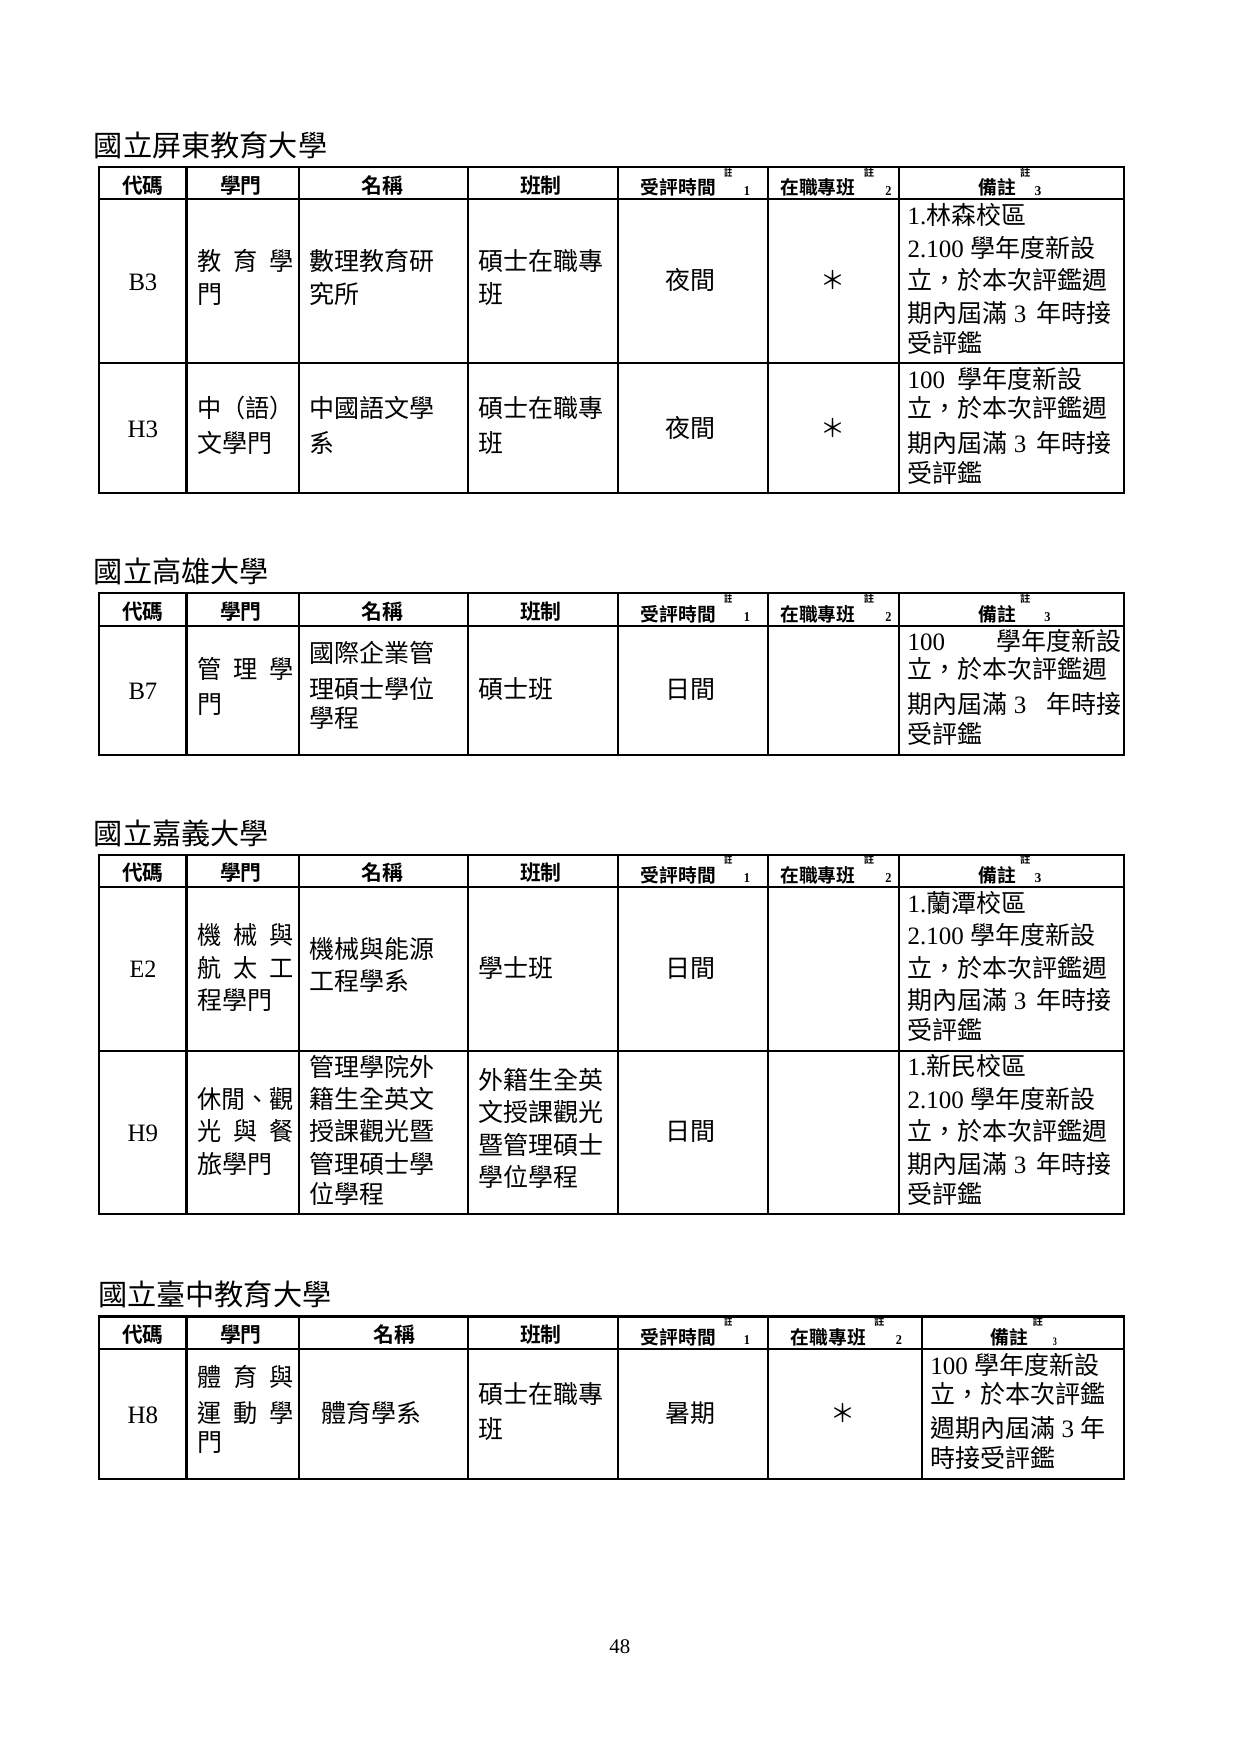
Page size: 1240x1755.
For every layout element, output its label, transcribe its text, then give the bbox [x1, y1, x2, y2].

table_cell [469, 627, 617, 656]
table_cell [300, 358, 467, 362]
table_cell [734, 705, 767, 720]
table_header 註 [769, 1318, 886, 1328]
table_cell [769, 668, 876, 684]
table_cell [876, 458, 898, 488]
table_cell 受評鑑 [900, 1179, 1032, 1209]
table_cell 1.蘭潭校區 [900, 888, 1032, 918]
table_cell [876, 358, 898, 362]
table_cell 學年度新設 [955, 627, 1123, 656]
table_cell [769, 443, 876, 458]
table_cell [876, 200, 898, 231]
table_cell 文授課觀光 [469, 1095, 617, 1128]
table_cell [619, 733, 734, 749]
table_cell [188, 309, 298, 328]
table_cell [100, 720, 185, 733]
table_cell E2 [100, 951, 185, 983]
table_cell 管理碩士學 [300, 1147, 467, 1179]
table_header 班制 [469, 1318, 617, 1348]
table_cell [100, 1350, 185, 1380]
table_cell 授課觀光暨 [300, 1114, 467, 1147]
table_cell 理碩士學位 [300, 668, 467, 704]
table_cell [769, 364, 876, 394]
table_cell [886, 1393, 921, 1409]
table_cell [1032, 200, 1123, 231]
table_cell [876, 918, 898, 951]
table_cell [300, 200, 467, 231]
table_cell 立，於本次評鑑週 [900, 263, 1123, 296]
table_cell [1032, 1179, 1123, 1193]
table_header 2 [886, 1318, 921, 1348]
table_cell [876, 705, 898, 720]
table_cell [300, 1429, 467, 1444]
table_cell [734, 358, 767, 362]
table_cell [1032, 458, 1123, 488]
table_cell [469, 1016, 617, 1046]
table_cell [876, 964, 898, 983]
table_cell [900, 605, 955, 624]
table_header 代碼 [100, 168, 185, 198]
table_cell [188, 328, 298, 358]
table_cell [769, 997, 876, 1016]
table_cell 期內屆滿 3 [900, 983, 1032, 1016]
table_cell [769, 1474, 886, 1478]
table_cell 碩士在職專 [469, 1380, 617, 1409]
table_cell 立，於本次評鑑週 [900, 656, 1123, 684]
table_cell [900, 358, 1123, 362]
table_cell 文學門 [188, 423, 298, 458]
table_cell [734, 1350, 767, 1380]
table_cell [1045, 1474, 1123, 1478]
table_header 學門 [188, 594, 298, 624]
table_cell [100, 1095, 185, 1114]
table_cell [100, 458, 185, 488]
table_cell [188, 627, 298, 656]
table_cell 1.林森校區 [900, 200, 1032, 231]
table_cell [619, 200, 734, 231]
table_cell [734, 1380, 767, 1393]
text 國立高雄大學 [94, 555, 1122, 590]
table_cell [769, 1209, 876, 1213]
table_cell [100, 1429, 185, 1444]
table_cell [188, 200, 298, 231]
table_cell [469, 1193, 617, 1209]
table_cell 100 學年度新設 [923, 1350, 1123, 1380]
table_cell [469, 1474, 617, 1478]
table_header 代碼 [100, 856, 185, 886]
table_cell [734, 1393, 767, 1409]
table_cell [100, 1474, 185, 1478]
table_cell [100, 1380, 185, 1393]
table_cell [769, 1179, 876, 1193]
table_header 名稱 [300, 856, 467, 886]
table_cell 外籍生全英 [469, 1052, 617, 1095]
table_cell [734, 733, 767, 749]
table_cell [734, 277, 767, 296]
table_cell [100, 231, 185, 263]
table_header 註 [769, 856, 876, 866]
table_cell [734, 263, 767, 277]
table_cell [876, 656, 898, 668]
table_cell [769, 458, 876, 488]
table_cell [100, 983, 185, 997]
table_cell 暨管理碩士 [469, 1128, 617, 1160]
table_cell [619, 656, 734, 668]
table_cell [188, 358, 298, 362]
table_cell [734, 685, 767, 704]
table_cell [734, 1160, 767, 1179]
table_cell [100, 918, 185, 951]
table_cell [734, 423, 767, 443]
table_cell [469, 309, 617, 328]
table_cell 體育學系 [300, 1393, 467, 1429]
table_cell [100, 1193, 185, 1209]
table_cell [734, 1128, 767, 1147]
table_cell [876, 488, 898, 492]
table_cell 立，於本次評鑑週 [900, 1114, 1123, 1147]
table_cell 在職專班 [769, 179, 876, 198]
table_header 1 [734, 856, 767, 886]
table_header 名稱 [300, 1318, 467, 1348]
table_cell [734, 627, 767, 656]
table_cell [469, 918, 617, 951]
table_cell [300, 1209, 467, 1213]
table_header 1 [734, 168, 767, 198]
table_cell [769, 1147, 876, 1160]
table_cell [876, 1128, 898, 1147]
table_cell [886, 1350, 921, 1380]
table_cell [619, 1052, 734, 1082]
table_header 註 [769, 594, 876, 605]
table_cell [619, 358, 734, 362]
table_cell 究所 [300, 277, 467, 309]
table_cell [100, 200, 185, 231]
table_header 班制 [469, 168, 617, 198]
table_cell [100, 888, 185, 918]
table_cell [469, 1444, 617, 1458]
table_cell 立，於本次評鑑週 [900, 951, 1123, 983]
table_cell [876, 309, 898, 328]
table_cell 期內屆滿 3 [900, 423, 1032, 458]
table_cell [300, 1380, 467, 1393]
table_cell [923, 1474, 1045, 1478]
text 國立臺中教育大學 [98, 1278, 1122, 1313]
table_cell 門 [188, 685, 298, 720]
table_cell [300, 309, 467, 328]
table_cell [619, 1082, 734, 1095]
table_cell 光 與 餐 [188, 1114, 298, 1147]
table_cell [734, 1458, 767, 1474]
table_cell [469, 720, 617, 733]
table_cell [300, 1474, 467, 1478]
table_cell [100, 1179, 185, 1193]
table_cell 日間 [619, 668, 734, 704]
table_cell 管理學院外 [300, 1052, 467, 1082]
table_cell [876, 395, 898, 423]
table_cell [300, 733, 467, 749]
table_cell [1032, 328, 1123, 358]
table_cell [619, 1209, 734, 1213]
table_cell 備註 [900, 866, 1032, 886]
table_cell [734, 395, 767, 423]
table_cell [1032, 888, 1123, 918]
table_cell [469, 1458, 617, 1474]
table_cell 門 [188, 1429, 298, 1458]
table_header 2 [876, 168, 898, 198]
table_cell [619, 1095, 734, 1114]
table_cell [876, 277, 898, 296]
table_cell 期內屆滿 3 [900, 685, 1032, 720]
table_cell [876, 364, 898, 394]
table_cell [734, 964, 767, 983]
table_cell [876, 627, 898, 656]
table_header 註 [923, 1318, 1045, 1328]
table_cell 立，於本次評鑑週 [900, 395, 1123, 423]
table_cell [619, 364, 734, 394]
table_cell [769, 1095, 876, 1114]
table_cell [100, 1147, 185, 1160]
table_cell 年時接 [1032, 423, 1123, 458]
table_cell [734, 1474, 767, 1478]
table_cell 2.100 學年度新設 [900, 1082, 1123, 1114]
table_cell [769, 1016, 876, 1046]
table_cell 1.新民校區 [900, 1052, 1032, 1082]
table_cell H8 [100, 1393, 185, 1429]
table_cell [734, 488, 767, 492]
table_header 名稱 [300, 594, 467, 624]
table_cell [734, 1179, 767, 1193]
table_cell 學士班 [469, 951, 617, 983]
table_cell 碩士在職專 [469, 231, 617, 277]
table_cell [876, 888, 898, 918]
table_cell [619, 1160, 734, 1179]
table_cell [619, 488, 734, 492]
table_cell [734, 1114, 767, 1128]
table_cell [100, 358, 185, 362]
table_cell [900, 1209, 1032, 1213]
table_cell [876, 296, 898, 309]
table_cell [876, 231, 898, 263]
table_cell [734, 364, 767, 394]
table_header 3 [1032, 856, 1123, 886]
table_header 註 [769, 168, 876, 178]
table_cell 年時接 [1032, 1147, 1123, 1179]
table_header 3 [1032, 168, 1123, 198]
table_cell [769, 627, 876, 656]
table_cell [469, 458, 617, 488]
table_cell [300, 1458, 467, 1474]
table_cell [1032, 733, 1123, 749]
table_cell 立，於本次評鑑 [923, 1380, 1123, 1409]
table_cell [876, 1095, 898, 1114]
table_cell [619, 1179, 734, 1193]
table_cell 門 [188, 277, 298, 309]
table_cell [619, 1350, 734, 1380]
table_cell 週期內屆滿 3 年 [923, 1409, 1123, 1444]
table_cell 中國語文學 [300, 395, 467, 423]
table_cell [469, 656, 617, 668]
table_cell 受評時間 [619, 179, 734, 198]
table_cell 2.100 學年度新設 [900, 231, 1123, 263]
table_cell 中（語） [188, 395, 298, 423]
table_cell 國際企業管 [300, 627, 467, 668]
table_cell [100, 997, 185, 1016]
table_cell [469, 997, 617, 1016]
table_cell [734, 200, 767, 231]
table_cell [734, 1429, 767, 1444]
table_cell 機械與能源 [300, 918, 467, 964]
table_cell 在職專班 [769, 1328, 886, 1348]
table_cell [876, 997, 898, 1016]
table_cell [188, 1193, 298, 1209]
table_cell [900, 488, 1032, 492]
table_cell 學程 [300, 705, 467, 733]
table_cell [619, 918, 734, 951]
table_cell 日間 [619, 951, 734, 983]
table_cell 碩士班 [469, 668, 617, 704]
table_cell [769, 328, 876, 358]
table_cell [188, 1458, 298, 1474]
table_header 代碼 [100, 1318, 185, 1348]
table_cell [100, 1016, 185, 1046]
table_cell 受評時間 [619, 605, 734, 624]
table_cell [769, 1444, 886, 1458]
table_cell 數理教育研 [300, 231, 467, 277]
table_cell [876, 1082, 898, 1095]
table_header 3 [1045, 1318, 1123, 1348]
table_cell [734, 888, 767, 918]
table_cell [188, 1474, 298, 1478]
table_cell 年時接 [1032, 983, 1123, 1016]
table_cell [469, 983, 617, 997]
table_cell [100, 1444, 185, 1458]
table_cell [769, 951, 876, 964]
table_header 註 [619, 594, 734, 605]
table_cell [619, 888, 734, 918]
table_cell [100, 627, 185, 656]
table_cell [734, 983, 767, 997]
table_cell [100, 1458, 185, 1474]
table_cell [769, 964, 876, 983]
table_cell [734, 951, 767, 964]
table_cell 100 學年度新設 [900, 364, 1123, 394]
table_cell [619, 1458, 734, 1474]
table_cell [734, 1444, 767, 1458]
table_cell 受評鑑 [900, 1016, 1032, 1046]
table_cell ＊ [769, 1393, 886, 1429]
table_header 3 [1032, 594, 1123, 624]
table_header 班制 [469, 594, 617, 624]
table_cell [188, 364, 298, 394]
table_cell [100, 1052, 185, 1082]
table_cell [619, 296, 734, 309]
table_cell [619, 458, 734, 488]
table_cell [619, 231, 734, 263]
table_cell [876, 443, 898, 458]
table_cell [469, 1209, 617, 1213]
table_cell [100, 656, 185, 668]
table_header 代碼 [100, 594, 185, 624]
text 國立屏東教育大學 [94, 129, 1122, 164]
table_cell 夜間 [619, 395, 734, 443]
table_cell [619, 443, 734, 458]
table_cell [100, 488, 185, 492]
table_cell 班 [469, 423, 617, 458]
table_header 1 [734, 594, 767, 624]
table_header [900, 594, 955, 605]
table_cell [769, 1128, 876, 1147]
table_header 註 [619, 1318, 734, 1328]
table_cell [734, 1082, 767, 1095]
table_cell [769, 656, 876, 668]
table_cell 位學程 [300, 1179, 467, 1209]
table_cell [876, 733, 898, 749]
table_cell [734, 458, 767, 488]
table_cell [1032, 720, 1123, 733]
table_cell 夜間 [619, 263, 734, 296]
table_header 2 [876, 594, 898, 624]
table_cell [300, 1016, 467, 1046]
table_cell [1032, 1016, 1123, 1046]
table_cell [886, 1429, 921, 1444]
table_cell [300, 488, 467, 492]
table_cell 運 動 學 [188, 1393, 298, 1429]
table_cell [734, 296, 767, 309]
table_cell [876, 1160, 898, 1179]
table_cell [876, 668, 898, 684]
table_cell [769, 488, 876, 492]
table_header 名稱 [300, 168, 467, 198]
table_cell [188, 1052, 298, 1082]
table_cell [1032, 1193, 1123, 1209]
table_cell H3 [100, 395, 185, 443]
table_cell [188, 488, 298, 492]
table_cell 管 理 學 [188, 656, 298, 684]
table_cell [769, 200, 876, 231]
table_cell [769, 309, 876, 328]
table_cell [300, 364, 467, 394]
table_header 學門 [188, 856, 298, 886]
table_cell 休閒、觀 [188, 1082, 298, 1114]
table_cell [734, 918, 767, 951]
table_header 2 [876, 856, 898, 886]
table_cell 受評鑑 [900, 458, 1032, 488]
table_cell 備註 [955, 605, 1032, 624]
table_cell 年時接 [1032, 296, 1123, 328]
table_cell [300, 458, 467, 488]
table_cell 學位學程 [469, 1160, 617, 1193]
table_cell [469, 200, 617, 231]
table_cell [886, 1474, 921, 1478]
table_cell ＊ [769, 263, 876, 296]
table_cell [734, 1209, 767, 1213]
table_cell [886, 1380, 921, 1393]
table_cell [619, 1147, 734, 1160]
table_cell 日間 [619, 1114, 734, 1147]
table_cell [886, 1458, 921, 1474]
table_cell [876, 1147, 898, 1160]
table_cell ＊ [769, 395, 876, 443]
table_cell [734, 656, 767, 668]
table_cell [769, 358, 876, 362]
table_cell [619, 983, 734, 997]
table_cell [876, 1052, 898, 1082]
table_cell [469, 705, 617, 720]
table_cell [876, 1209, 898, 1213]
table_cell [469, 358, 617, 362]
table_cell 班 [469, 1409, 617, 1444]
table_cell 時接受評鑑 [923, 1444, 1123, 1474]
table_cell [734, 309, 767, 328]
table_cell [876, 328, 898, 358]
table_cell [769, 296, 876, 309]
table_cell [619, 1429, 734, 1444]
table_cell [769, 1350, 886, 1380]
table_cell [734, 231, 767, 263]
table_cell [876, 1114, 898, 1128]
table_cell [619, 309, 734, 328]
table_cell [469, 364, 617, 394]
table_cell [769, 888, 876, 918]
table_cell [876, 983, 898, 997]
table_cell [619, 705, 734, 720]
table_cell [1032, 1052, 1123, 1082]
table_cell 教 育 學 [188, 231, 298, 277]
table_cell [886, 1444, 921, 1458]
text 48 [94, 1634, 1145, 1658]
text 國立嘉義大學 [94, 816, 1122, 851]
table_cell [300, 1350, 467, 1380]
table_header 註 [900, 168, 1032, 178]
table_cell 期內屆滿 3 [900, 1147, 1032, 1179]
table_cell [619, 997, 734, 1016]
table_cell [769, 231, 876, 263]
table_cell [188, 1016, 298, 1046]
table_cell [769, 1193, 876, 1209]
table_cell [469, 888, 617, 918]
table_cell 系 [300, 423, 467, 458]
table_cell [734, 1147, 767, 1160]
table_cell [188, 458, 298, 488]
table_cell [100, 364, 185, 394]
table_cell 受評鑑 [900, 720, 1032, 749]
table_cell [100, 705, 185, 720]
table_cell [734, 720, 767, 733]
table_cell [734, 997, 767, 1016]
table_cell H9 [100, 1114, 185, 1147]
table_cell [469, 488, 617, 492]
table_cell [300, 328, 467, 358]
table_cell [1032, 1209, 1123, 1213]
table_cell [876, 263, 898, 277]
table_cell [188, 888, 298, 918]
table_cell [188, 733, 298, 749]
table_cell [769, 1052, 876, 1082]
table_cell 2.100 學年度新設 [900, 918, 1123, 951]
table_cell 年時接 [1032, 685, 1123, 720]
table_cell 班 [469, 277, 617, 309]
table_cell [769, 705, 876, 720]
table_cell [734, 1193, 767, 1209]
table_cell [619, 328, 734, 358]
table_header 學門 [188, 168, 298, 198]
table_cell [734, 668, 767, 684]
table_cell [619, 1193, 734, 1209]
table_cell [619, 1380, 734, 1393]
table_cell [188, 1179, 298, 1193]
table_cell [769, 685, 876, 704]
table_cell [300, 1444, 467, 1458]
table_cell B3 [100, 263, 185, 296]
table_cell [876, 1016, 898, 1046]
table_cell [619, 1016, 734, 1046]
table_cell [469, 733, 617, 749]
table_cell [769, 1160, 876, 1179]
table_cell [769, 983, 876, 997]
table_cell [769, 1114, 876, 1128]
table_cell [100, 1209, 185, 1213]
table_cell [100, 443, 185, 458]
table_cell [734, 1409, 767, 1429]
table_cell 在職專班 [769, 605, 876, 624]
table_cell [876, 720, 898, 733]
table_cell [100, 1160, 185, 1179]
table_header 學門 [188, 1318, 298, 1348]
table_cell [876, 685, 898, 704]
table_cell [188, 1209, 298, 1213]
table_cell 100 [900, 627, 955, 656]
table_cell [876, 423, 898, 443]
table_cell 旅學門 [188, 1147, 298, 1179]
table_cell [769, 733, 876, 749]
table_cell [734, 1095, 767, 1114]
table_cell [769, 1380, 886, 1393]
table_cell 期內屆滿 3 [900, 296, 1032, 328]
table_cell [100, 1082, 185, 1095]
table_cell 工程學系 [300, 964, 467, 997]
table_header 班制 [469, 856, 617, 886]
table_cell 體 育 與 [188, 1350, 298, 1393]
table_cell [100, 328, 185, 358]
table_cell [619, 1474, 734, 1478]
table_cell [769, 918, 876, 951]
table_cell [619, 627, 734, 656]
table_cell [886, 1409, 921, 1429]
table_cell [734, 1052, 767, 1082]
table_cell [876, 1193, 898, 1209]
table_cell 程學門 [188, 983, 298, 1016]
table_cell 備註 [923, 1328, 1045, 1348]
table_cell 受評時間 [619, 866, 734, 886]
table_cell [300, 997, 467, 1016]
table_cell [100, 309, 185, 328]
table_cell [300, 888, 467, 918]
table_cell [1032, 488, 1123, 492]
table_cell 航 太 工 [188, 951, 298, 983]
table_header 註 [619, 168, 734, 178]
table_cell 在職專班 [769, 866, 876, 886]
table_cell 受評時間 [619, 1328, 734, 1348]
table_cell 碩士在職專 [469, 395, 617, 423]
table_cell [769, 1458, 886, 1474]
table_cell [469, 328, 617, 358]
table_cell [619, 720, 734, 733]
table_header 1 [734, 1318, 767, 1348]
table_cell [100, 296, 185, 309]
table_cell 備註 [900, 179, 1032, 198]
table_cell 暑期 [619, 1393, 734, 1429]
table_cell [469, 1350, 617, 1380]
table_header 註 [619, 856, 734, 866]
table_cell [619, 1444, 734, 1458]
table_cell 機 械 與 [188, 918, 298, 951]
table_cell [734, 328, 767, 358]
table_cell [876, 1179, 898, 1193]
table_cell [769, 720, 876, 733]
table_cell [769, 1082, 876, 1095]
table_cell 籍生全英文 [300, 1082, 467, 1114]
table_cell [734, 443, 767, 458]
table_header 註 [900, 856, 1032, 866]
table_cell [100, 733, 185, 749]
table_cell [188, 720, 298, 733]
table_cell B7 [100, 668, 185, 704]
table_cell 受評鑑 [900, 328, 1032, 358]
table_header 註 [955, 594, 1032, 605]
table_cell [769, 1429, 886, 1444]
table_cell [734, 1016, 767, 1046]
table_cell [876, 951, 898, 964]
